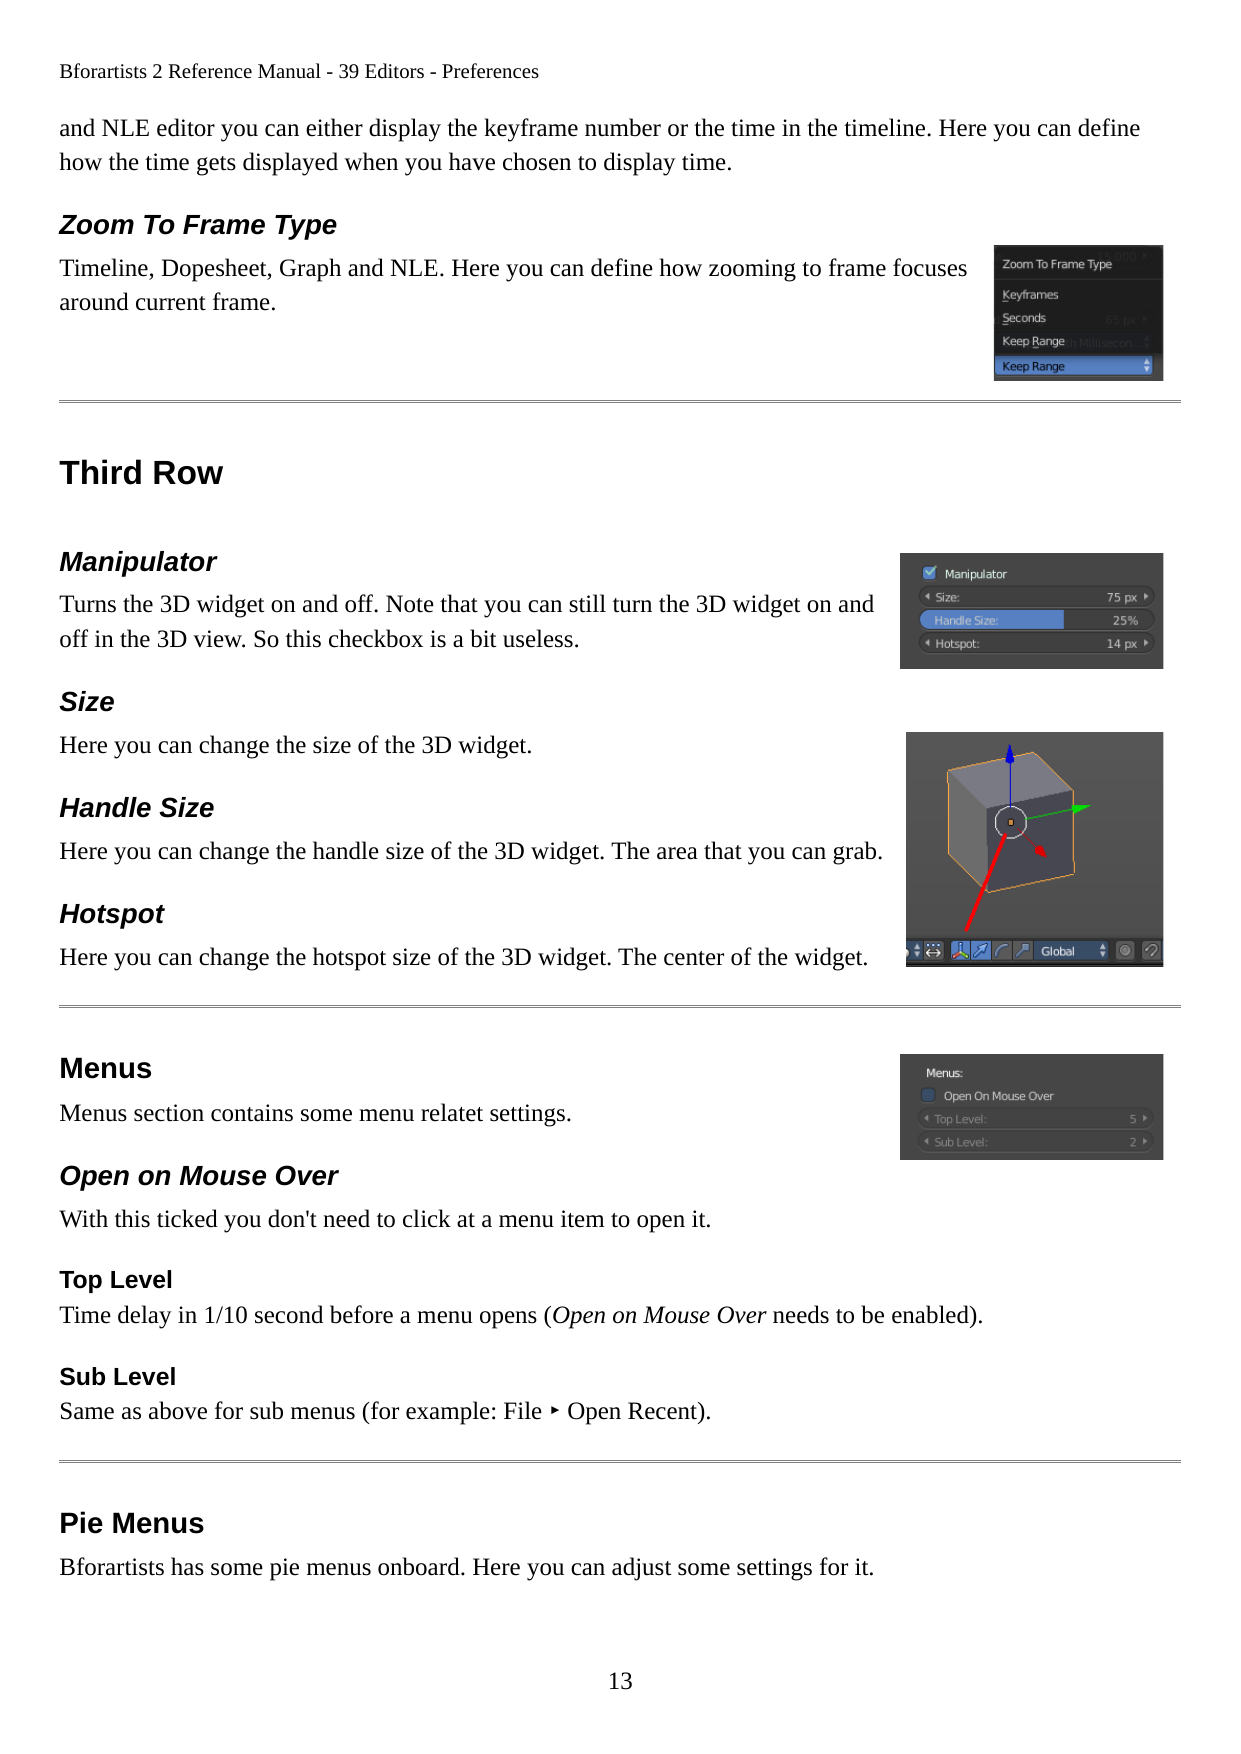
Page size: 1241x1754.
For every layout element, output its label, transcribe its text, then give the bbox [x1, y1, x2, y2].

subtitle Third Row [59, 453, 1181, 491]
subtitle Top Level [59, 1265, 1181, 1294]
text Here you can change the size of the 3D widget. [59, 730, 1181, 758]
picture [993, 245, 1164, 381]
subtitle Size [59, 685, 1181, 717]
text Timeline, Dopesheet, Graph and NLE. Here you can define how zooming to frame focuses around current frame. [59, 253, 993, 316]
subtitle Open on Mouse Over [59, 1159, 1181, 1191]
subtitle Sub Level [59, 1362, 1181, 1390]
text Time delay in 1/10 second before a menu opens (Open on Mouse Over needs to be enabled). [59, 1300, 1181, 1329]
text Turns the 3D widget on and off. Note that you can still turn the 3D widget on and off in the 3D view. So this checkbox is a bit useless. [59, 589, 900, 653]
text and NLE editor you can either display the keyframe number or the time in the timeline. Here you can define how the time gets displayed when you have chosen to display time. [59, 113, 1181, 176]
picture [900, 553, 1164, 669]
text Same as above for sub menus (for example: File ‣ Open Recent). [59, 1396, 1181, 1425]
text With this ticked you don't need to click at a menu item to open it. [59, 1204, 1181, 1232]
picture [906, 732, 1164, 967]
subtitle Hotspot [59, 897, 906, 929]
text Here you can change the handle size of the 3D widget. The area that you can grab. [59, 836, 906, 864]
text Here you can change the hotspot size of the 3D widget. The center of the widget. [59, 942, 1181, 970]
subtitle Pie Menus [59, 1506, 1181, 1540]
text Bforartists has some pie menus onboard. Here you can adjust some settings for it. [59, 1552, 1181, 1581]
subtitle [1164, 791, 1181, 823]
subtitle Manipulator [59, 545, 1181, 577]
subtitle [1164, 897, 1181, 929]
text Menus section contains some menu relatet settings. [59, 1098, 900, 1126]
subtitle Zoom To Frame Type [59, 209, 1181, 241]
subtitle Menus [59, 1051, 1181, 1085]
subtitle Handle Size [59, 791, 906, 823]
picture [900, 1054, 1164, 1160]
